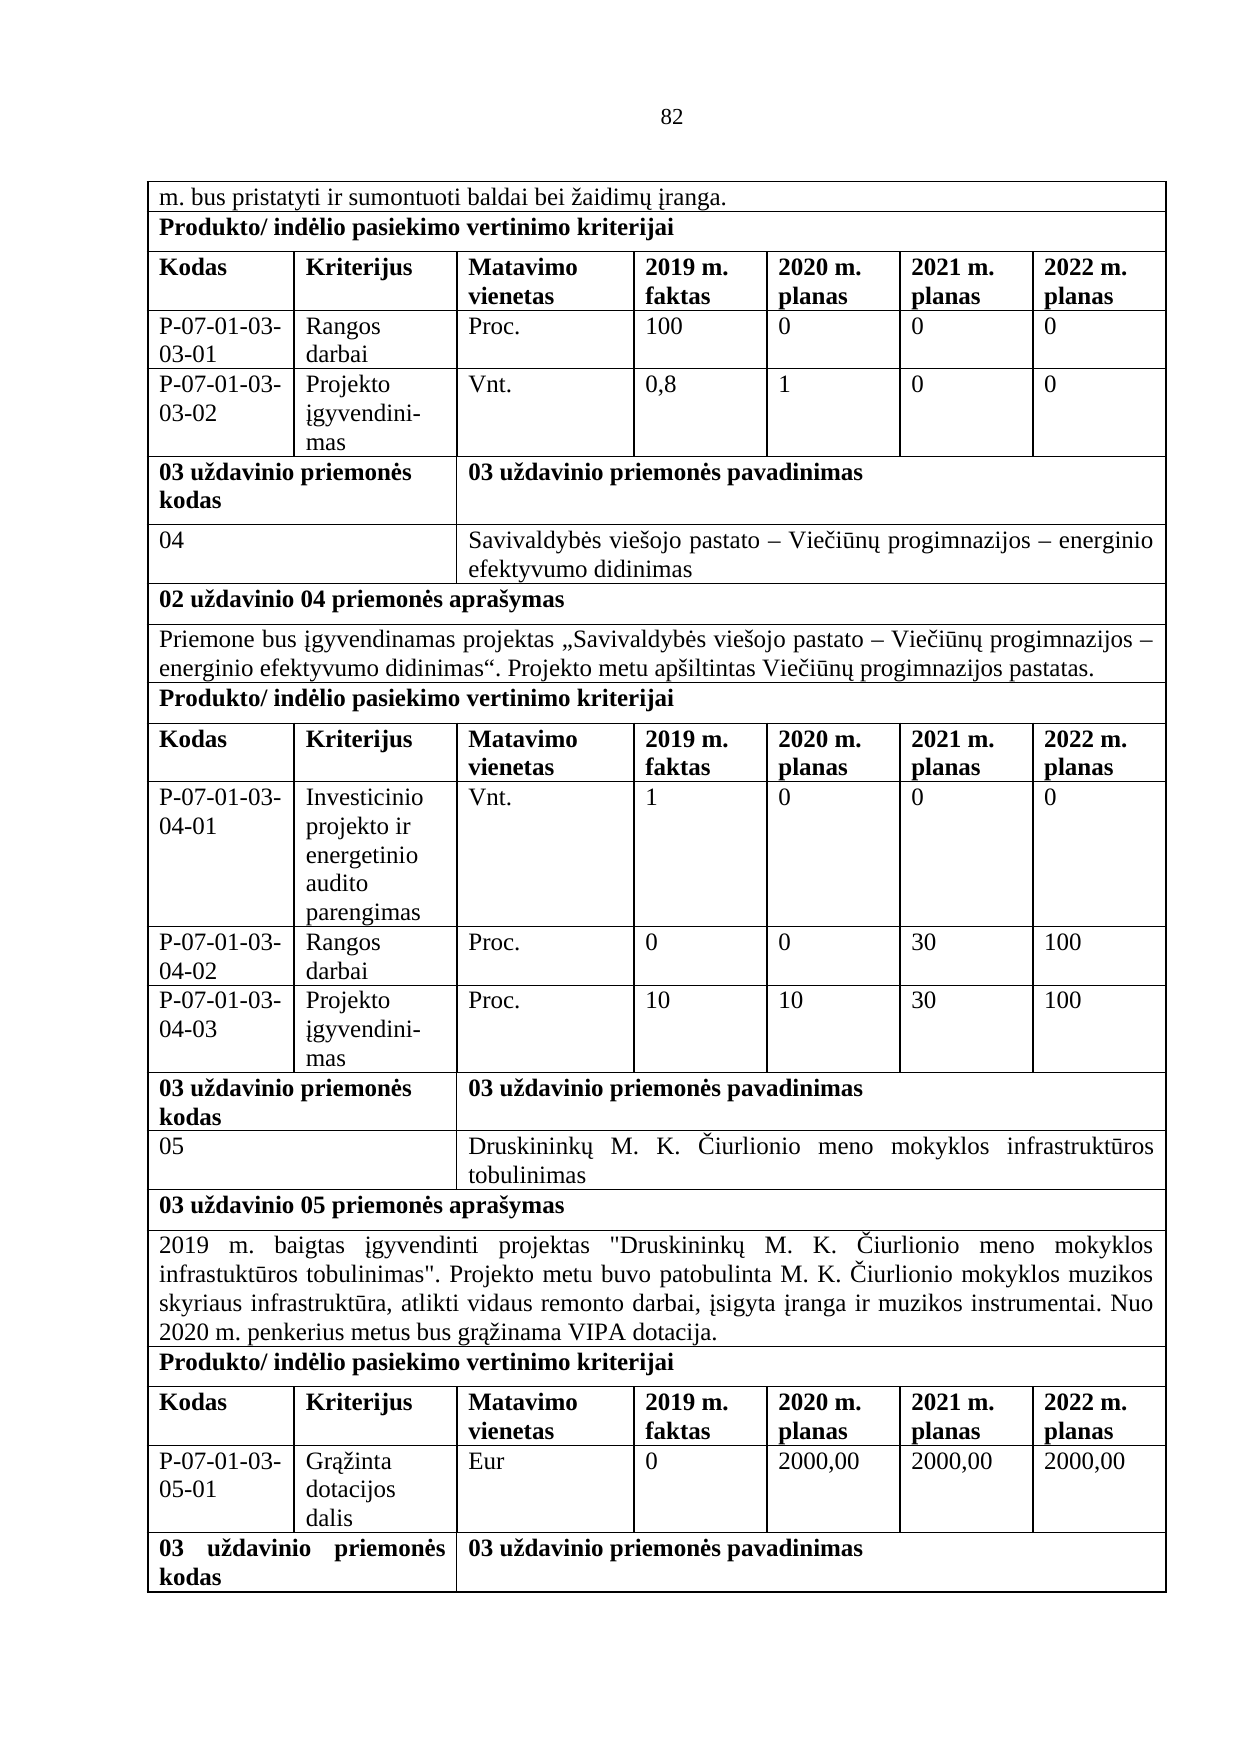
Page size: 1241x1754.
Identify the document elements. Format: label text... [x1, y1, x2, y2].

table_cell 0 [768, 927, 899, 984]
table_cell 2000,00 [768, 1446, 899, 1532]
table_cell P-07-01-03-03-02 [149, 369, 293, 456]
table_cell 1 [635, 782, 766, 926]
table_cell Kriterijus [295, 724, 456, 781]
table_cell 03 uždavinio priemonės pavadinimas [457, 1073, 1165, 1130]
table_cell 03 uždavinio 05 priemonės aprašymas [149, 1190, 1165, 1229]
table_cell 0 [901, 782, 1032, 926]
table_cell Kriterijus [295, 252, 456, 310]
table_cell 2019 m. baigtas įgyvendinti projektas "Druskininkų M. K. Čiurlionio meno mokyklos infrastuktūros tobulinimas". Projekto metu buvo patobulinta M. K. Čiurlionio mokyklos muzikos skyriaus infrastruktūra, atlikti vidaus remonto darbai, įsigyta įranga ir muzikos instrumentai. Nuo 2020 m. penkerius metus bus grąžinama VIPA dotacija. [149, 1231, 1165, 1346]
table_cell Projekto įgyvendini-mas [295, 369, 456, 456]
table_cell 0 [1034, 369, 1165, 456]
table_cell Proc. [458, 986, 633, 1072]
table_cell m. bus pristatyti ir sumontuoti baldai bei žaidimų įranga. [149, 182, 1165, 211]
table_cell Produkto/ indėlio pasiekimo vertinimo kriterijai [149, 212, 1165, 251]
table_cell Rangos darbai [295, 311, 456, 368]
table_cell 2021 m. planas [901, 1387, 1032, 1445]
table_cell 2019 m. faktas [635, 252, 766, 310]
table_cell 30 [901, 927, 1032, 984]
table_cell 03 uždavinio priemonės kodas [149, 1533, 456, 1591]
table_cell Proc. [458, 927, 633, 984]
table_cell 2022 m. planas [1034, 252, 1165, 310]
table_cell 0,8 [635, 369, 766, 456]
table_cell 2020 m. planas [768, 1387, 899, 1445]
table_cell P-07-01-03-03-01 [149, 311, 293, 368]
table_cell Vnt. [458, 782, 633, 926]
table_cell 2022 m. planas [1034, 724, 1165, 781]
table_cell 2020 m. planas [768, 252, 899, 310]
table_cell Kriterijus [295, 1387, 456, 1445]
table_cell 2000,00 [1034, 1446, 1165, 1532]
table_cell 02 uždavinio 04 priemonės aprašymas [149, 584, 1165, 623]
table_cell P-07-01-03-04-01 [149, 782, 293, 926]
table_cell 0 [768, 782, 899, 926]
table_cell Kodas [149, 724, 293, 781]
table_cell Matavimo vienetas [458, 252, 633, 310]
table_cell 30 [901, 986, 1032, 1072]
table_cell 2021 m. planas [901, 724, 1032, 781]
table_cell Projekto įgyvendini-mas [295, 986, 456, 1072]
table_cell Kodas [149, 252, 293, 310]
table_cell Investicinio projekto ir energetinio audito parengimas [295, 782, 456, 926]
table_cell Eur [458, 1446, 633, 1532]
table_cell 0 [768, 311, 899, 368]
table_cell 0 [1034, 311, 1165, 368]
table_cell P-07-01-03-04-03 [149, 986, 293, 1072]
table_cell 1 [768, 369, 899, 456]
table_cell 0 [901, 369, 1032, 456]
table_cell 2020 m. planas [768, 724, 899, 781]
table_cell P-07-01-03-05-01 [149, 1446, 293, 1532]
table_cell Matavimo vienetas [458, 724, 633, 781]
table_cell Grąžinta dotacijos dalis [295, 1446, 456, 1532]
table_cell 04 [149, 525, 456, 583]
table_cell 2019 m. faktas [635, 724, 766, 781]
table_cell 0 [901, 311, 1032, 368]
table_cell 10 [635, 986, 766, 1072]
table_cell 03 uždavinio priemonės kodas [149, 1073, 456, 1130]
table_cell Produkto/ indėlio pasiekimo vertinimo kriterijai [149, 683, 1165, 723]
table_cell Proc. [458, 311, 633, 368]
table_cell Kodas [149, 1387, 293, 1445]
table_cell 03 uždavinio priemonės kodas [149, 457, 456, 524]
table_cell 0 [635, 1446, 766, 1532]
table_cell 2019 m. faktas [635, 1387, 766, 1445]
table_cell 05 [149, 1131, 456, 1189]
table_cell 2021 m. planas [901, 252, 1032, 310]
table_cell 0 [635, 927, 766, 984]
table_cell P-07-01-03-04-02 [149, 927, 293, 984]
table_cell Produkto/ indėlio pasiekimo vertinimo kriterijai [149, 1347, 1165, 1386]
table_cell 100 [1034, 986, 1165, 1072]
table_cell 100 [635, 311, 766, 368]
table_cell Priemone bus įgyvendinamas projektas „Savivaldybės viešojo pastato – Viečiūnų progimnazijos – energinio efektyvumo didinimas“. Projekto metu apšiltintas Viečiūnų progimnazijos pastatas. [149, 625, 1165, 682]
table_cell 2000,00 [901, 1446, 1032, 1532]
table_cell 10 [768, 986, 899, 1072]
table_cell 0 [1034, 782, 1165, 926]
table_cell 100 [1034, 927, 1165, 984]
table_cell Druskininkų M. K. Čiurlionio meno mokyklos infrastruktūros tobulinimas [457, 1131, 1165, 1189]
table_cell Vnt. [458, 369, 633, 456]
table_cell 2022 m. planas [1034, 1387, 1165, 1445]
table_cell Matavimo vienetas [458, 1387, 633, 1445]
table_cell Rangos darbai [295, 927, 456, 984]
table_cell 03 uždavinio priemonės pavadinimas [457, 1533, 1165, 1591]
table_cell 03 uždavinio priemonės pavadinimas [457, 457, 1165, 524]
table_cell Savivaldybės viešojo pastato – Viečiūnų progimnazijos – energinio efektyvumo didinimas [457, 525, 1165, 583]
